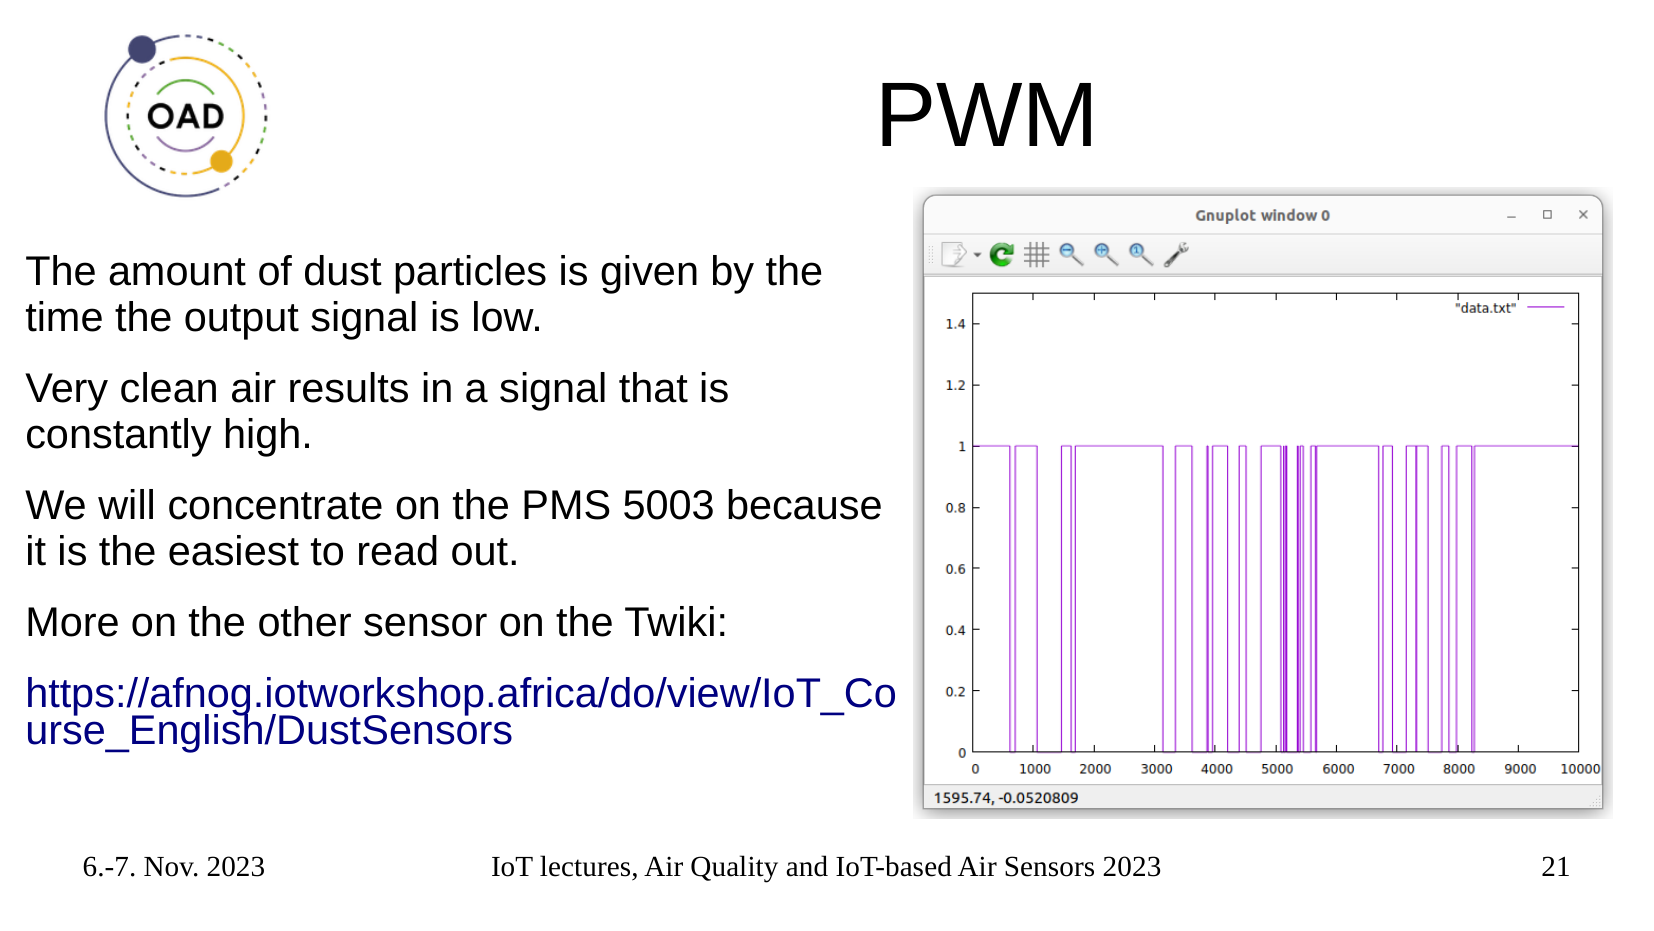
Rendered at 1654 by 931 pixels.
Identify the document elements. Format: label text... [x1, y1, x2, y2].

title PWM [403, 37, 1571, 193]
list The amount of dust particles is given by the time the output signal is low. Very clean air results in a signal that is constantly high. We will concentrate on the PMS 5003 because it is the easiest to read out. More on the other sensor on the Twiki: https://afnog.iotworkshop.africa/do/view/IoT_Course_English/DustSensors [25, 248, 913, 788]
picture [64, 20, 302, 218]
picture [913, 187, 1613, 819]
